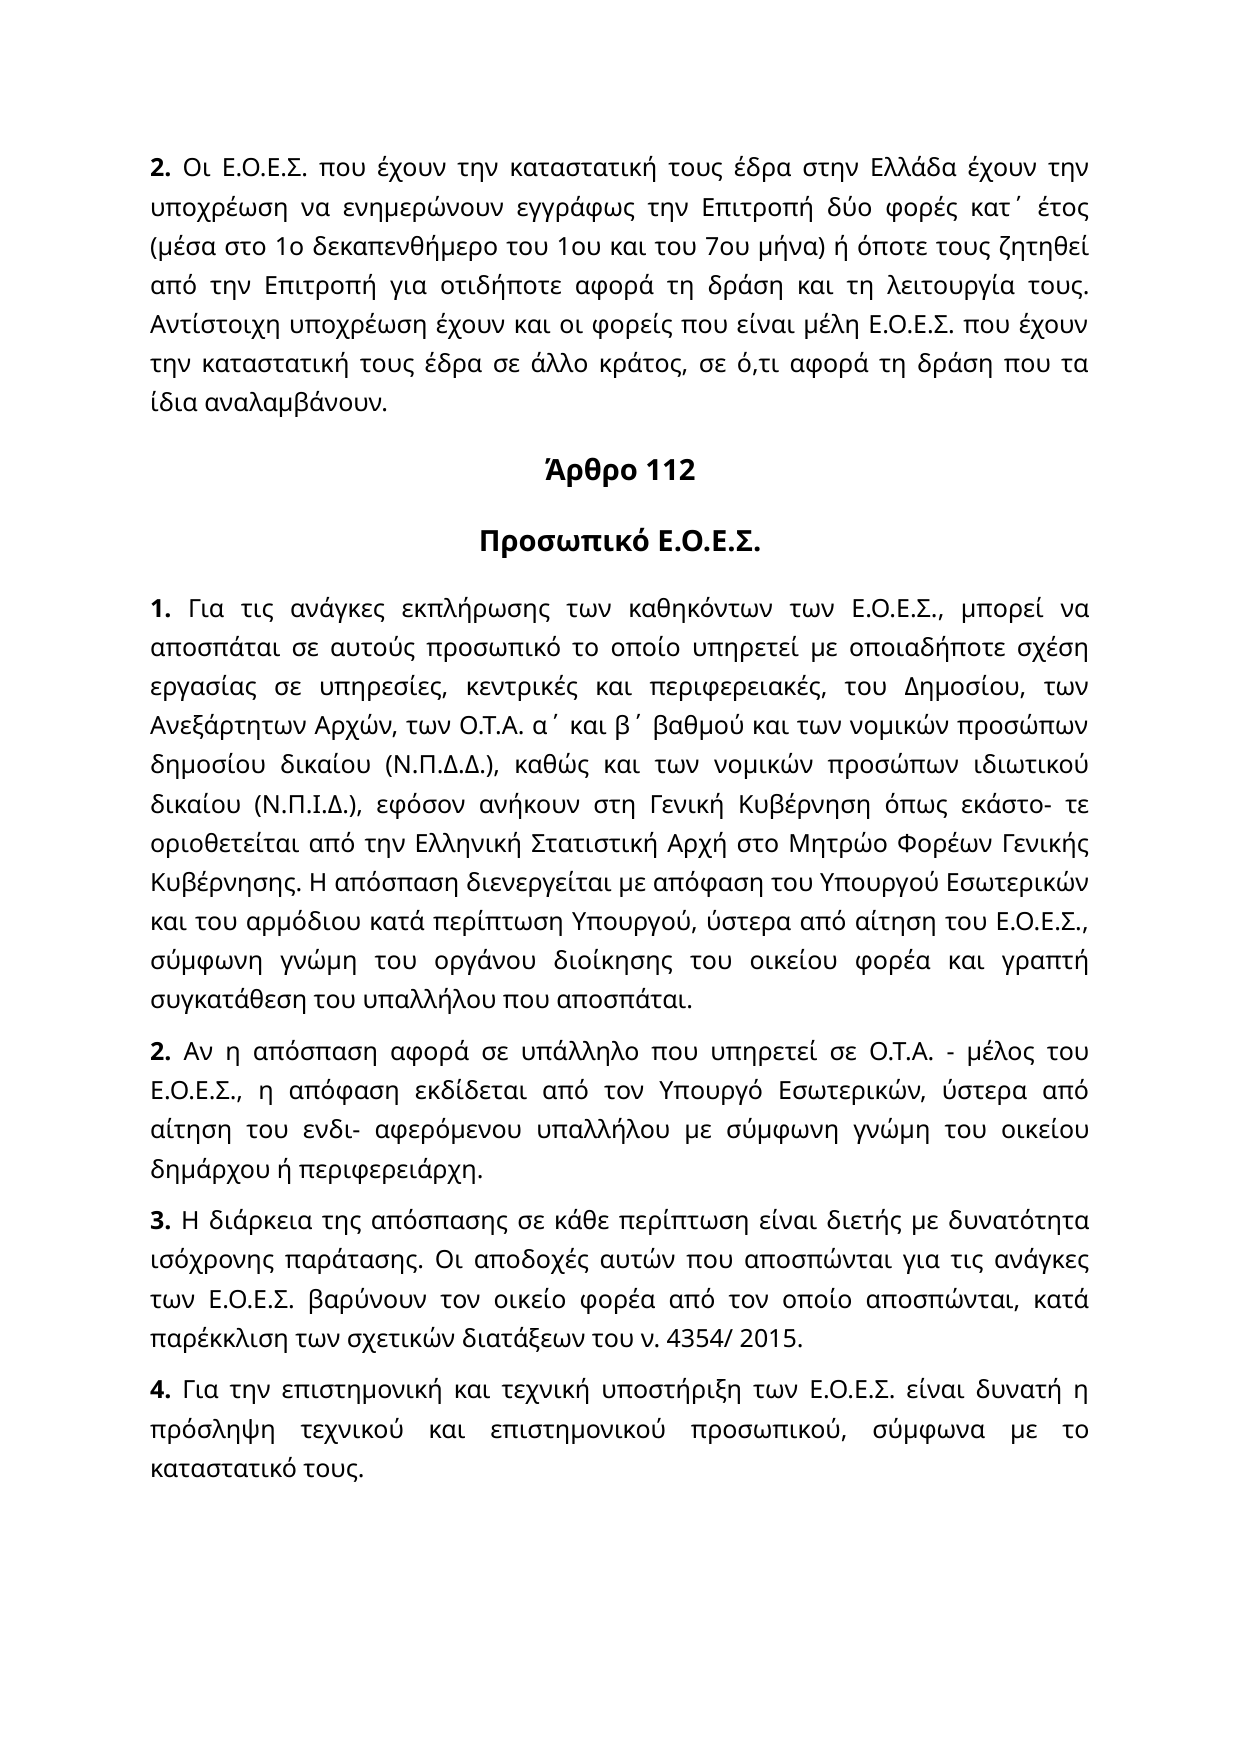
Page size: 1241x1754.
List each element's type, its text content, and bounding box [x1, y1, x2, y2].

text 2. Οι Ε.Ο.Ε.Σ. που έχουν την καταστατική τους έδρα στην Ελλάδα έχουν την υποχρέωση να ενημερώνουν εγγράφως την Επιτροπή δύο φορές κατ΄ έτος (μέσα στο 1ο δεκαπενθήμερο του 1ου και του 7ου μήνα) ή όποτε τους ζητηθεί από την Επιτροπή για οτιδήποτε αφορά τη δράση και τη λειτουργία τους. Αντίστοιχη υποχρέωση έχουν και οι φορείς που είναι μέλη Ε.Ο.Ε.Σ. που έχουν την καταστατική τους έδρα σε άλλο κράτος, σε ό,τι αφορά τη δράση που τα ίδια αναλαμβάνουν. [150, 150, 1090, 419]
subtitle Άρθρο 112 [150, 449, 1090, 489]
text 4. Για την επιστημονική και τεχνική υποστήριξη των Ε.Ο.Ε.Σ. είναι δυνατή η πρόσληψη τεχνικού και επιστημονικού προσωπικού, σύμφωνα με το καταστατικό τους. [150, 1372, 1090, 1484]
text 3. Η διάρκεια της απόσπασης σε κάθε περίπτωση είναι διετής με δυνατότητα ισόχρονης παράτασης. Οι αποδοχές αυτών που αποσπώνται για τις ανάγκες των Ε.Ο.Ε.Σ. βαρύνουν τον οικείο φορέα από τον οποίο αποσπώνται, κατά παρέκκλιση των σχετικών διατάξεων του ν. 4354/ 2015. [150, 1203, 1090, 1354]
text 1. Για τις ανάγκες εκπλήρωσης των καθηκόντων των Ε.Ο.Ε.Σ., μπορεί να αποσπάται σε αυτούς προσωπικό το οποίο υπηρετεί με οποιαδήποτε σχέση εργασίας σε υπηρεσίες, κεντρικές και περιφερειακές, του Δημοσίου, των Ανεξάρτητων Αρχών, των Ο.Τ.Α. α΄ και β΄ βαθμού και των νομικών προσώπων δημοσίου δικαίου (Ν.Π.Δ.Δ.), καθώς και των νομικών προσώπων ιδιωτικού δικαίου (Ν.Π.Ι.Δ.), εφόσον ανήκουν στη Γενική Κυβέρνηση όπως εκάστο- τε οριοθετείται από την Ελληνική Στατιστική Αρχή στο Μητρώο Φορέων Γενικής Κυβέρνησης. Η απόσπαση διενεργείται με απόφαση του Υπουργού Εσωτερικών και του αρμόδιου κατά περίπτωση Υπουργού, ύστερα από αίτηση του Ε.Ο.Ε.Σ., σύμφωνη γνώμη του οργάνου διοίκησης του οικείου φορέα και γραπτή συγκατάθεση του υπαλλήλου που αποσπάται. [150, 590, 1090, 1016]
text 2. Αν η απόσπαση αφορά σε υπάλληλο που υπηρετεί σε Ο.Τ.Α. - μέλος του Ε.Ο.Ε.Σ., η απόφαση εκδίδεται από τον Υπουργό Εσωτερικών, ύστερα από αίτηση του ενδι- αφερόμενου υπαλλήλου με σύμφωνη γνώμη του οικείου δημάρχου ή περιφερειάρχη. [150, 1034, 1090, 1185]
subtitle Προσωπικό Ε.Ο.Ε.Σ. [150, 520, 1090, 559]
